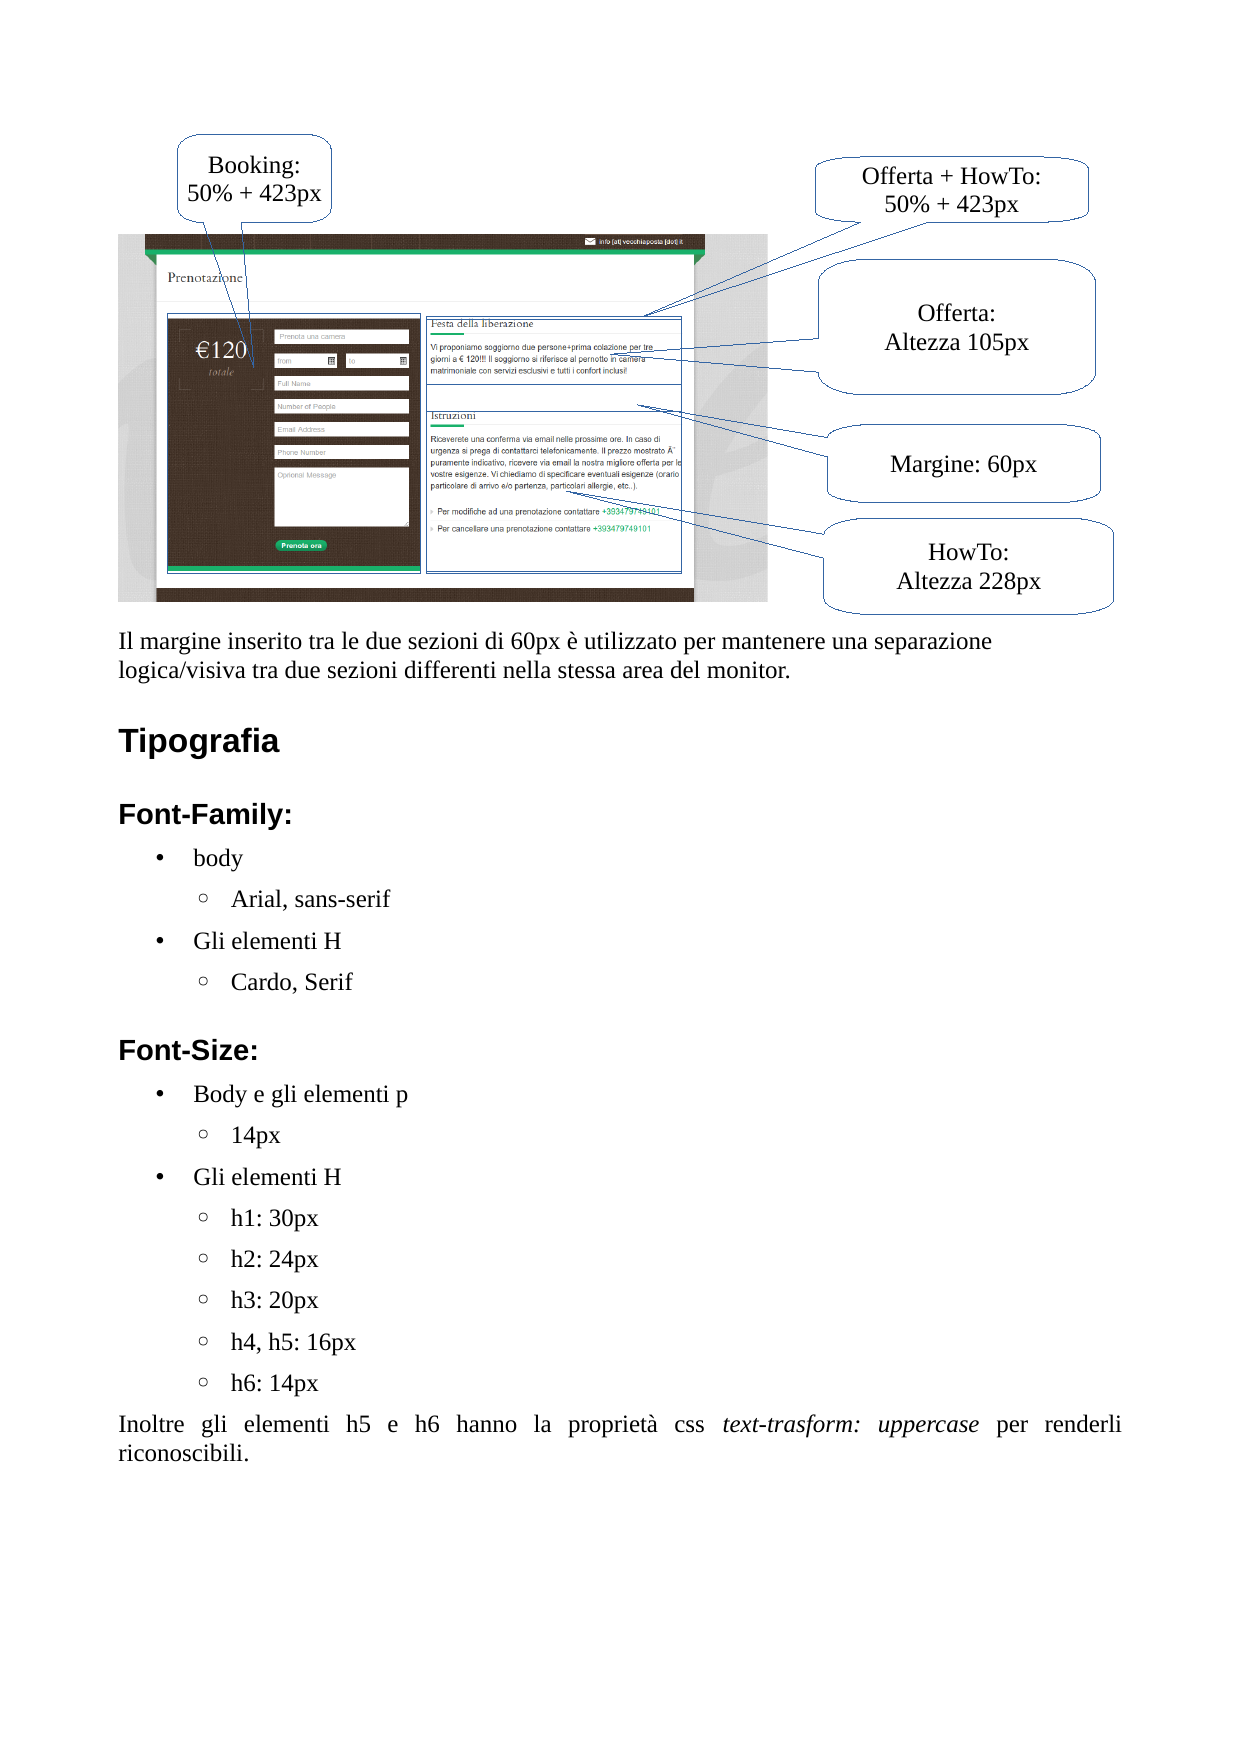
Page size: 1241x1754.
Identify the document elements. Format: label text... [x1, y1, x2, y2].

list Cardo, Serif [193, 967, 1122, 996]
list h2: 24px [193, 1244, 1122, 1273]
list Body e gli elementi p [156, 1079, 1122, 1108]
list h6: 14px [193, 1368, 1122, 1397]
picture [118, 234, 768, 602]
list h1: 30px [193, 1203, 1122, 1232]
text Inoltre gli elementi h5 e h6 hanno la proprietà css text-trasform: uppercase per renderli riconoscibili. [118, 1409, 1122, 1467]
list h3: 20px [193, 1286, 1122, 1314]
list 14px [193, 1121, 1122, 1149]
list h4, h5: 16px [193, 1327, 1122, 1356]
subtitle Font-Family: [118, 797, 1122, 831]
list body [156, 843, 1122, 872]
text Il margine inserito tra le due sezioni di 60px è utilizzato per mantenere una separazione logica/visiva tra due sezioni differenti nella stessa area del monitor. [118, 626, 1122, 684]
list Gli elementi H [156, 926, 1122, 954]
list Gli elementi H [156, 1162, 1122, 1191]
list Arial, sans-serif [193, 884, 1122, 913]
subtitle Tipografia [118, 721, 1122, 760]
subtitle Font-Size: [118, 1033, 1122, 1067]
